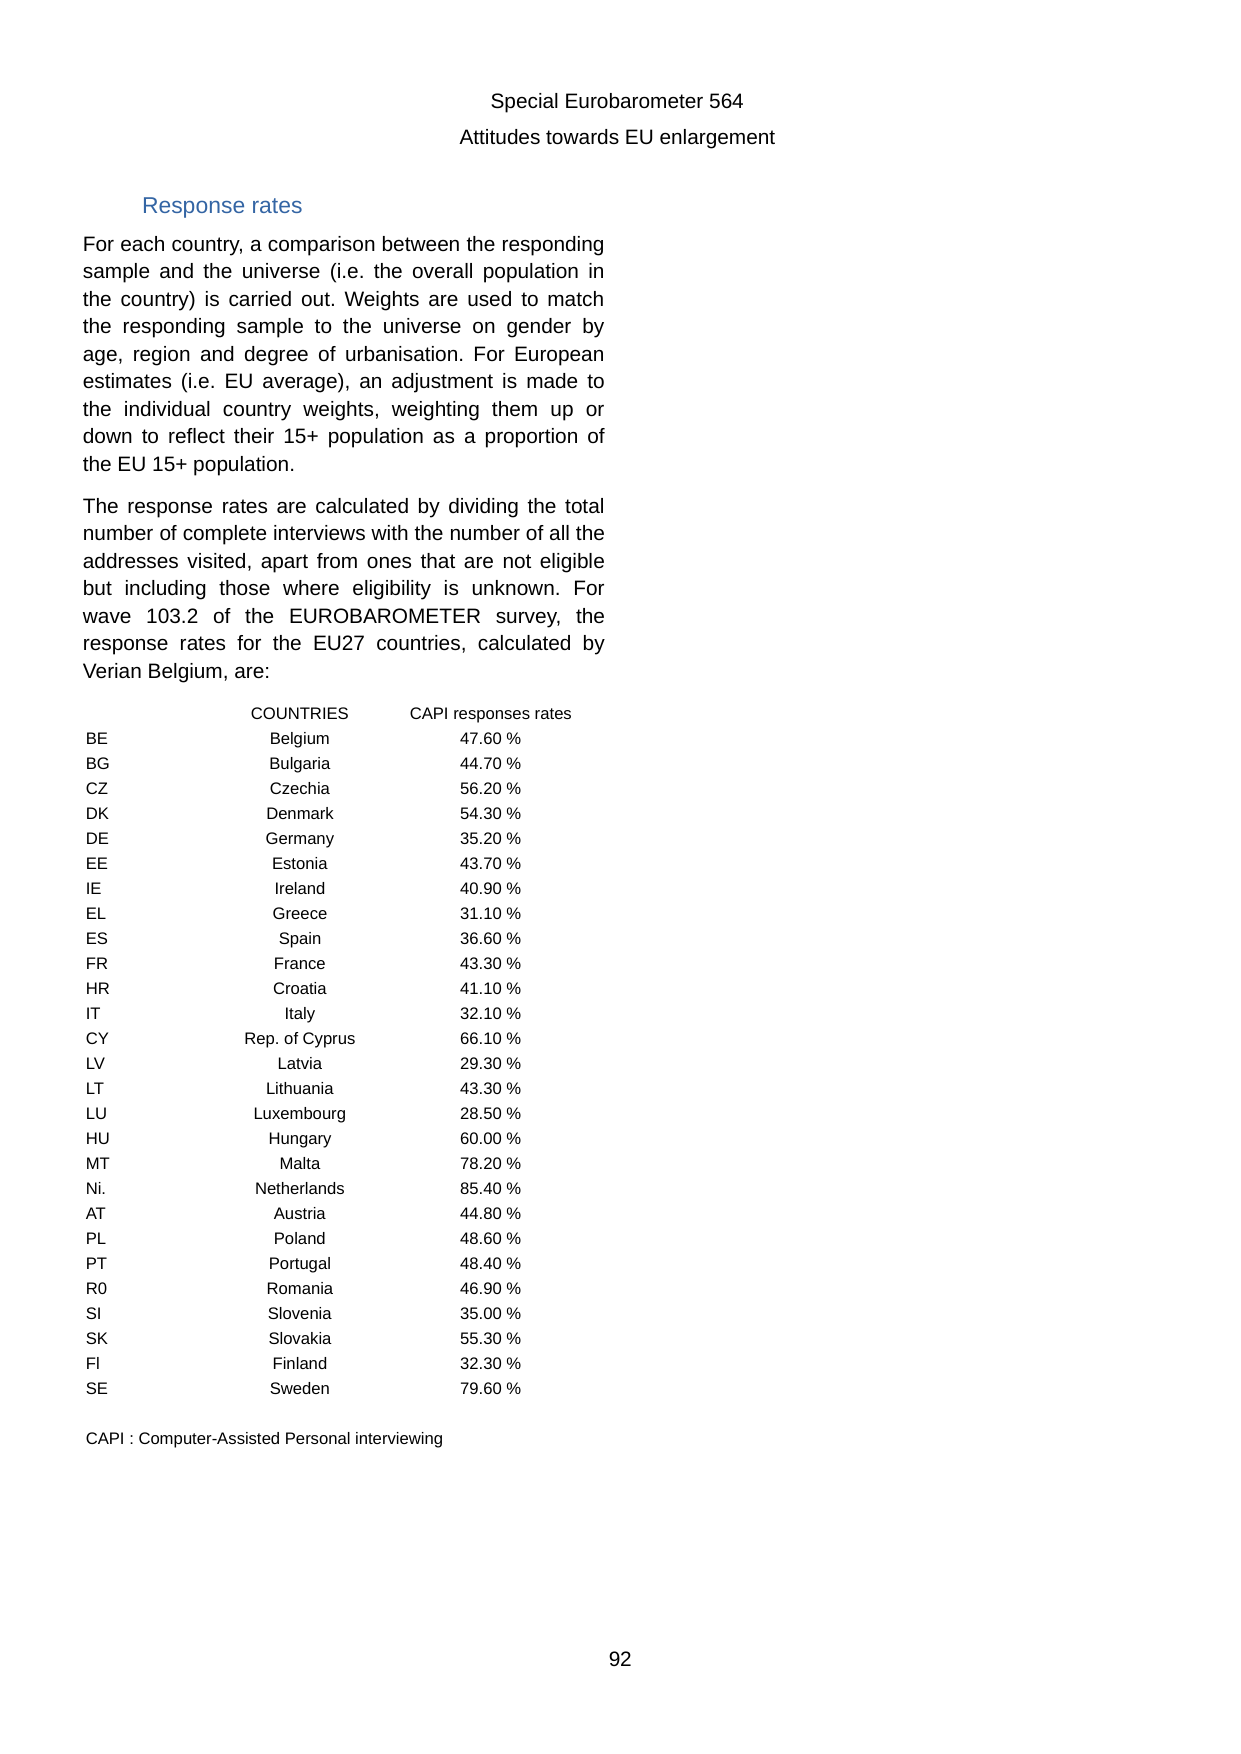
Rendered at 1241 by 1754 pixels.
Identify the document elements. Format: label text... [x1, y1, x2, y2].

table_cell 47,60 % [378, 726, 603, 751]
table_cell PT [83, 1251, 221, 1276]
table_cell DK [83, 801, 221, 826]
table_cell 32,10 % [378, 1001, 603, 1026]
table_cell R0 [83, 1276, 221, 1301]
table_cell 32,30 % [378, 1351, 603, 1376]
table_cell IE [83, 876, 221, 901]
table_cell Denmark [221, 801, 378, 826]
table_cell BE [83, 726, 221, 751]
table_cell EE [83, 851, 221, 876]
table_cell SE [83, 1376, 221, 1401]
table_cell [378, 1401, 603, 1426]
table_cell PL [83, 1226, 221, 1251]
table_cell 46,90 % [378, 1276, 603, 1301]
table_cell 85,40 % [378, 1176, 603, 1201]
table_cell Italy [221, 1001, 378, 1026]
table_cell Ni. [83, 1176, 221, 1201]
table_cell DE [83, 826, 221, 851]
table_cell LV [83, 1051, 221, 1076]
table_cell Luxembourg [221, 1101, 378, 1126]
table_cell 35,20 % [378, 826, 603, 851]
table_cell Sweden [221, 1376, 378, 1401]
table_cell Latvia [221, 1051, 378, 1076]
table_cell 44,80 % [378, 1201, 603, 1226]
table_cell AT [83, 1201, 221, 1226]
table_header [83, 701, 221, 726]
table_cell [83, 1401, 221, 1426]
table_cell France [221, 951, 378, 976]
table_cell BG [83, 751, 221, 776]
subtitle Response rates [142, 192, 605, 219]
table_cell 40,90 % [378, 876, 603, 901]
table_cell HR [83, 976, 221, 1001]
table_cell 31,10 % [378, 901, 603, 926]
table_cell LT [83, 1076, 221, 1101]
table_header CAPI responses rates [378, 701, 603, 726]
table_cell Austria [221, 1201, 378, 1226]
table_cell EL [83, 901, 221, 926]
table_cell Lithuania [221, 1076, 378, 1101]
table_cell Romania [221, 1276, 378, 1301]
table_cell Malta [221, 1151, 378, 1176]
table_cell 44,70 % [378, 751, 603, 776]
table_cell 29,30 % [378, 1051, 603, 1076]
table_cell FR [83, 951, 221, 976]
table_cell Poland [221, 1226, 378, 1251]
table_cell 41,10 % [378, 976, 603, 1001]
table_cell Portugal [221, 1251, 378, 1276]
table_cell CY [83, 1026, 221, 1051]
table_cell CZ [83, 776, 221, 801]
table_cell SK [83, 1326, 221, 1351]
table_cell Fl [83, 1351, 221, 1376]
table_cell HU [83, 1126, 221, 1151]
table_cell SI [83, 1301, 221, 1326]
table_cell Ireland [221, 876, 378, 901]
table_cell CAPI : Computer-Assisted Personal interviewing [83, 1426, 603, 1451]
table_cell 55,30 % [378, 1326, 603, 1351]
table_cell MT [83, 1151, 221, 1176]
table_cell Greece [221, 901, 378, 926]
table_cell Netherlands [221, 1176, 378, 1201]
table_cell 43,30 % [378, 1076, 603, 1101]
table_cell 35,00 % [378, 1301, 603, 1326]
table_cell 48,60 % [378, 1226, 603, 1251]
table_cell Belgium [221, 726, 378, 751]
table_cell 43,30 % [378, 951, 603, 976]
table_cell Bulgaria [221, 751, 378, 776]
table_cell Slovenia [221, 1301, 378, 1326]
table_header COUNTRIES [221, 701, 378, 726]
table_cell Finland [221, 1351, 378, 1376]
table_cell 28,50 % [378, 1101, 603, 1126]
table_cell ES [83, 926, 221, 951]
table_cell Czechia [221, 776, 378, 801]
table_cell Rep. of Cyprus [221, 1026, 378, 1051]
table_cell 60,00 % [378, 1126, 603, 1151]
text The response rates are calculated by dividing the total number of complete interviews with the number of all the addresses visited, apart from ones that are not eligible but including those where eligibility is unknown. For wave 103.2 of the EUROBAROMETER survey, the response rates for the EU27 countries, calculated by Verian Belgium, are: [83, 493, 605, 682]
table_cell 79,60 % [378, 1376, 603, 1401]
table_cell IT [83, 1001, 221, 1026]
table_cell 56,20 % [378, 776, 603, 801]
table_cell 54,30 % [378, 801, 603, 826]
table_cell Estonia [221, 851, 378, 876]
table_cell Germany [221, 826, 378, 851]
table_cell 78,20 % [378, 1151, 603, 1176]
table_cell LU [83, 1101, 221, 1126]
text For each country, a comparison between the responding sample and the universe (i.e. the overall population in the country) is carried out. Weights are used to match the responding sample to the universe on gender by age, region and degree of urbanisation. For European estimates (i.e. EU average), an adjustment is made to the individual country weights, weighting them up or down to reflect their 15+ population as a proportion of the EU 15+ population. [83, 231, 605, 475]
table_cell Spain [221, 926, 378, 951]
table_cell 36,60 % [378, 926, 603, 951]
table_cell Croatia [221, 976, 378, 1001]
table_cell 48,40 % [378, 1251, 603, 1276]
table_cell Hungary [221, 1126, 378, 1151]
table_cell Slovakia [221, 1326, 378, 1351]
table_cell 43,70 % [378, 851, 603, 876]
table_cell 66,10 % [378, 1026, 603, 1051]
table_cell [221, 1401, 378, 1426]
